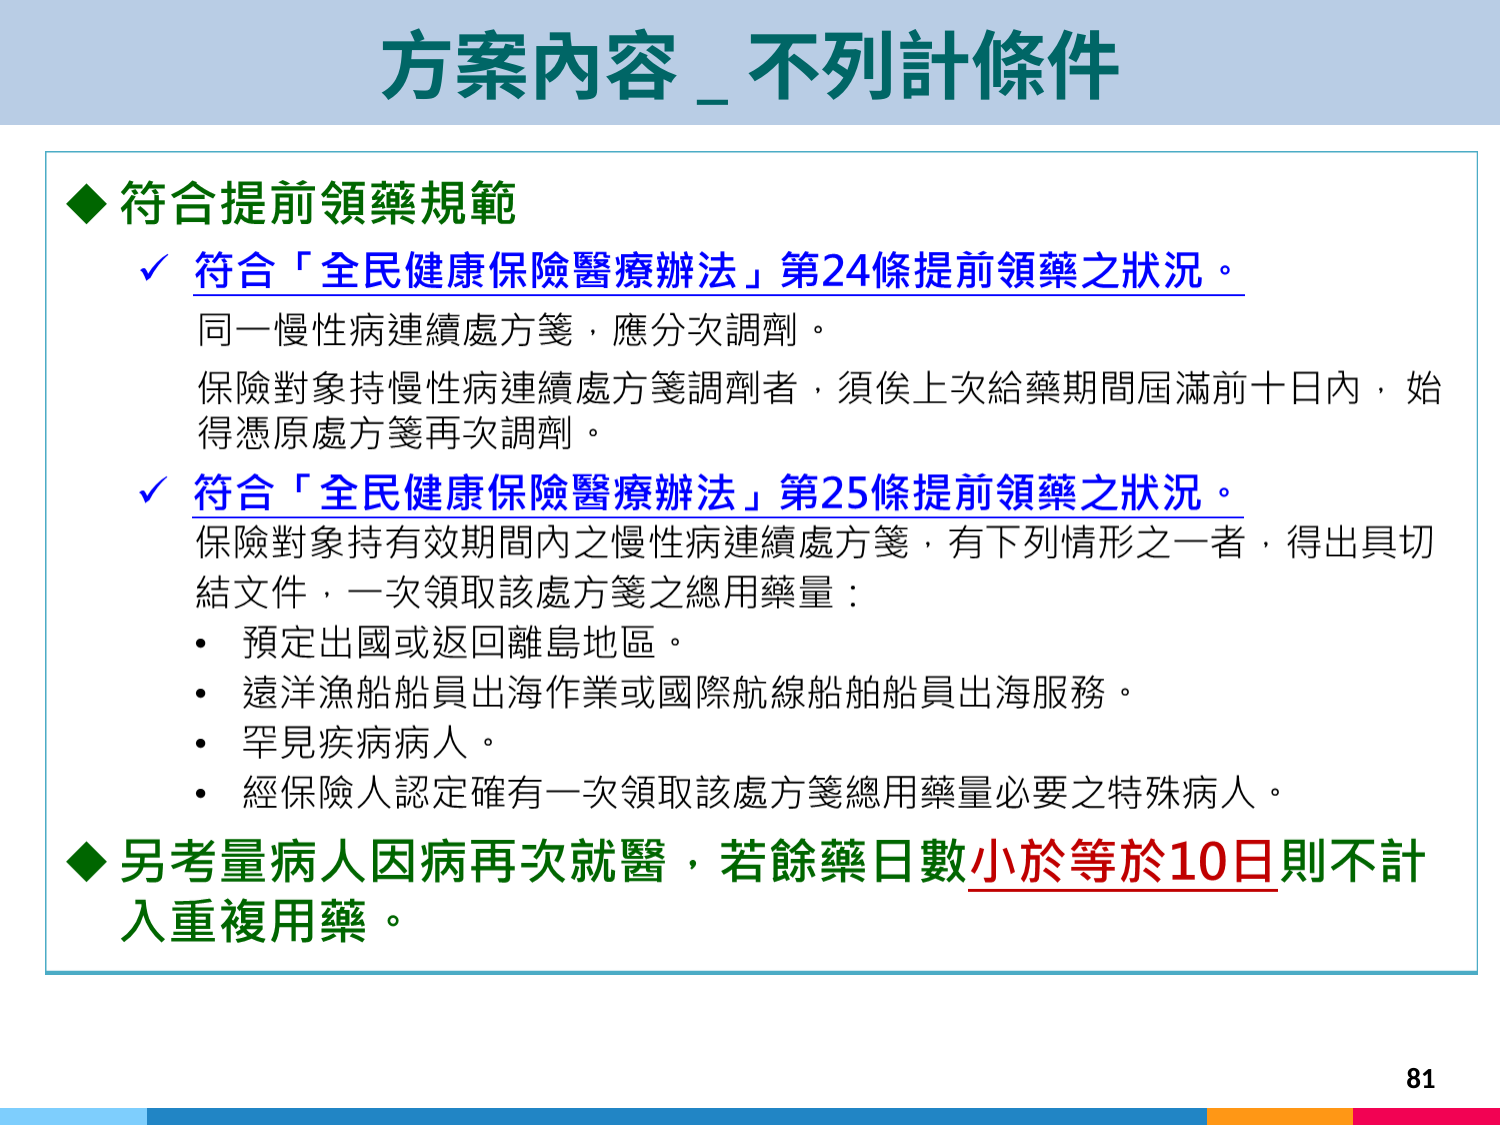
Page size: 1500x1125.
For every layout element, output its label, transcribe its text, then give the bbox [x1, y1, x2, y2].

text_box 方案內容_不列計條件 [0, 0, 1500, 124]
text_box [1391, 1043, 1482, 1113]
picture [45, 151, 1478, 983]
